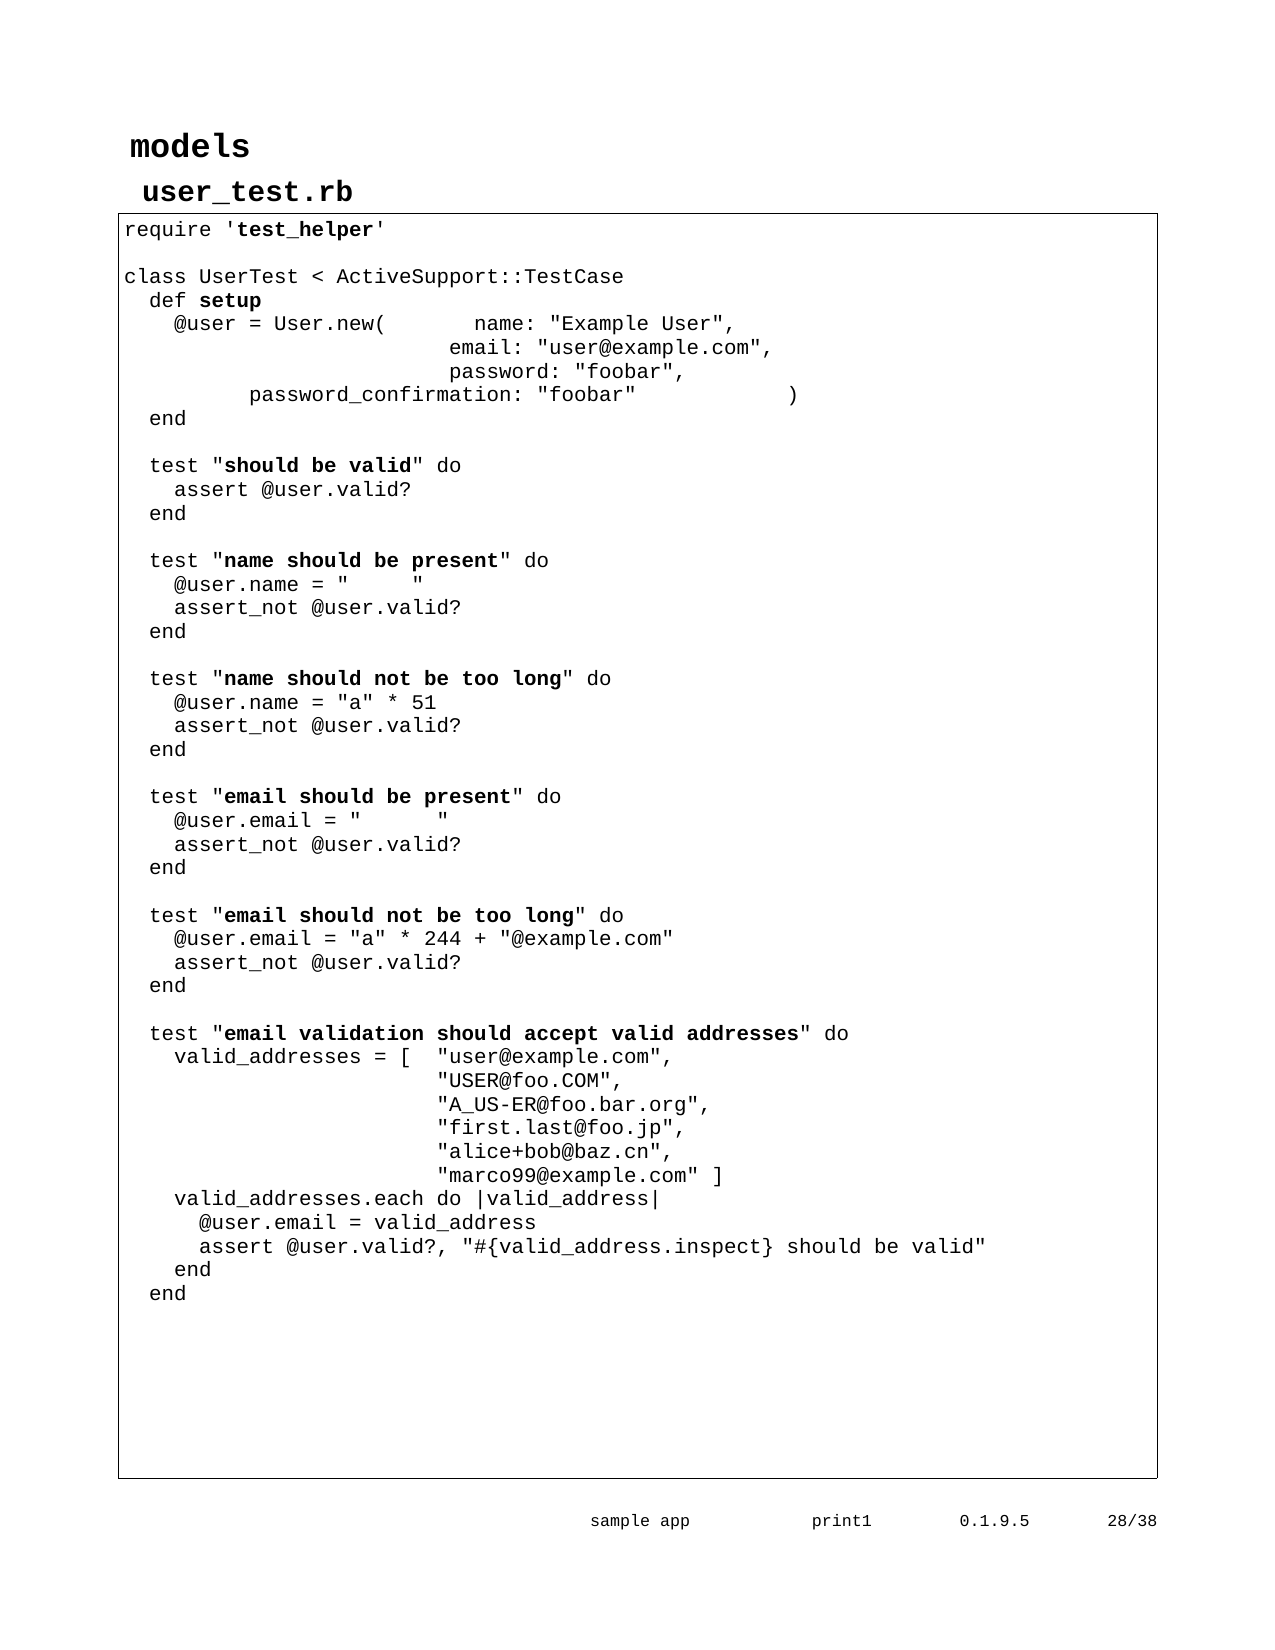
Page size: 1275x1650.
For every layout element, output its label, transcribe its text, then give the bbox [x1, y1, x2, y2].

subtitle user_test.rb [142, 177, 1157, 210]
table_header require 'test_helper' class UserTest < ActiveSupport::TestCase def setup @user = User.new( name: "Example User", email: "user@example.com", password: "foobar", password_confirmation: "foobar" ) end test "should be valid" do assert @user.valid? end test "name should be present" do @user.name = " " assert_not @user.valid? end test "name should not be too long" do @user.name = "a" * 51 assert_not @user.valid? end test "email should be present" do @user.email = " " assert_not @user.valid? end test "email should not be too long" do @user.email = "a" * 244 + "@example.com" assert_not @user.valid? end test "email validation should accept valid addresses" do valid_addresses = [ "user@example.com", "USER@foo.COM", "A_US-ER@foo.bar.org", "first.last@foo.jp", "alice+bob@baz.cn", "marco99@example.com" ] valid_addresses.each do |valid_address| @user.email = valid_address assert @user.valid?, "#{valid_address.inspect} should be valid" end end [119, 214, 1157, 1478]
subtitle models [130, 130, 1157, 168]
